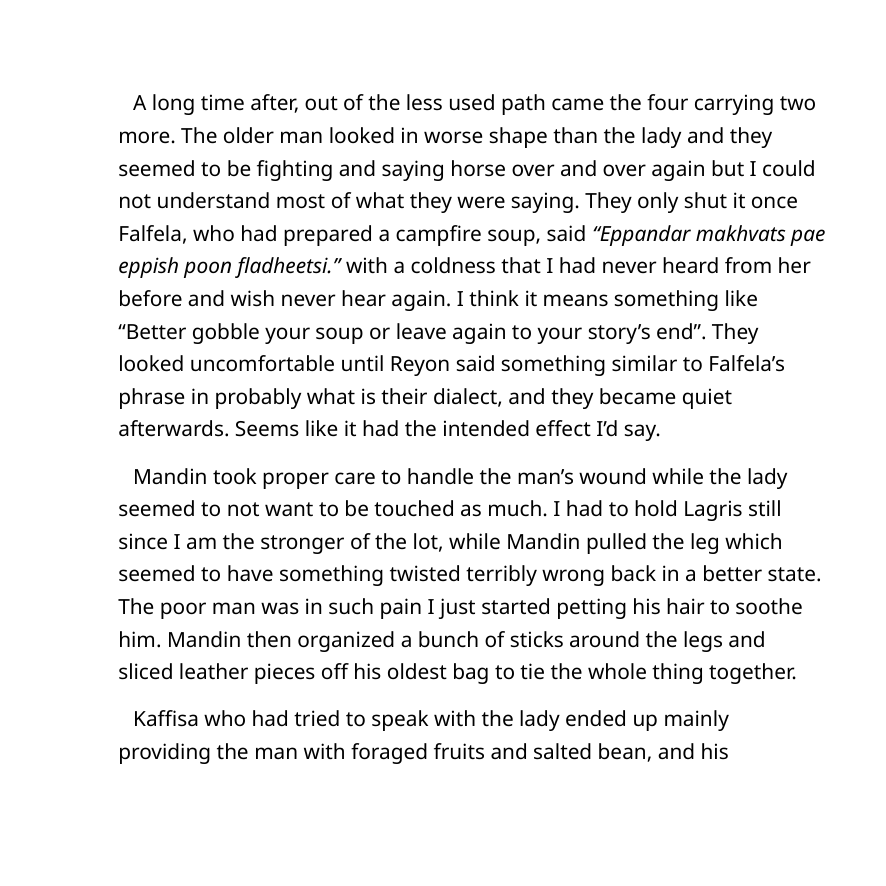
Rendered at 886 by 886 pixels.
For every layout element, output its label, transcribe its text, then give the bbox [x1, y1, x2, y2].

text Kaffisa who had tried to speak with the lady ended up mainly providing the man with foraged fruits and salted bean, and his [118, 704, 827, 766]
text A long time after, out of the less used path came the four carrying two more. The older man looked in worse shape than the lady and they seemed to be fighting and saying horse over and over again but I could not understand most of what they were saying. They only shut it once Falfela, who had prepared a campfire soup, said “Eppandar makhvats pae eppish poon fladheetsi.” with a coldness that I had never heard from her before and wish never hear again. I think it means something like “Better gobble your soup or leave again to your story’s end”. They looked uncomfortable until Reyon said something similar to Falfela’s phrase in probably what is their dialect, and they became quiet afterwards. Seems like it had the intended effect I’d say. [118, 88, 827, 443]
text Mandin took proper care to handle the man’s wound while the lady seemed to not want to be touched as much. I had to hold Lagris still since I am the stronger of the lot, while Mandin pulled the leg which seemed to have something twisted terribly wrong back in a better state. The poor man was in such pain I just started petting his hair to soothe him. Mandin then organized a bunch of sticks around the legs and sliced leather pieces off his oldest bag to tie the whole thing together. [118, 462, 827, 686]
